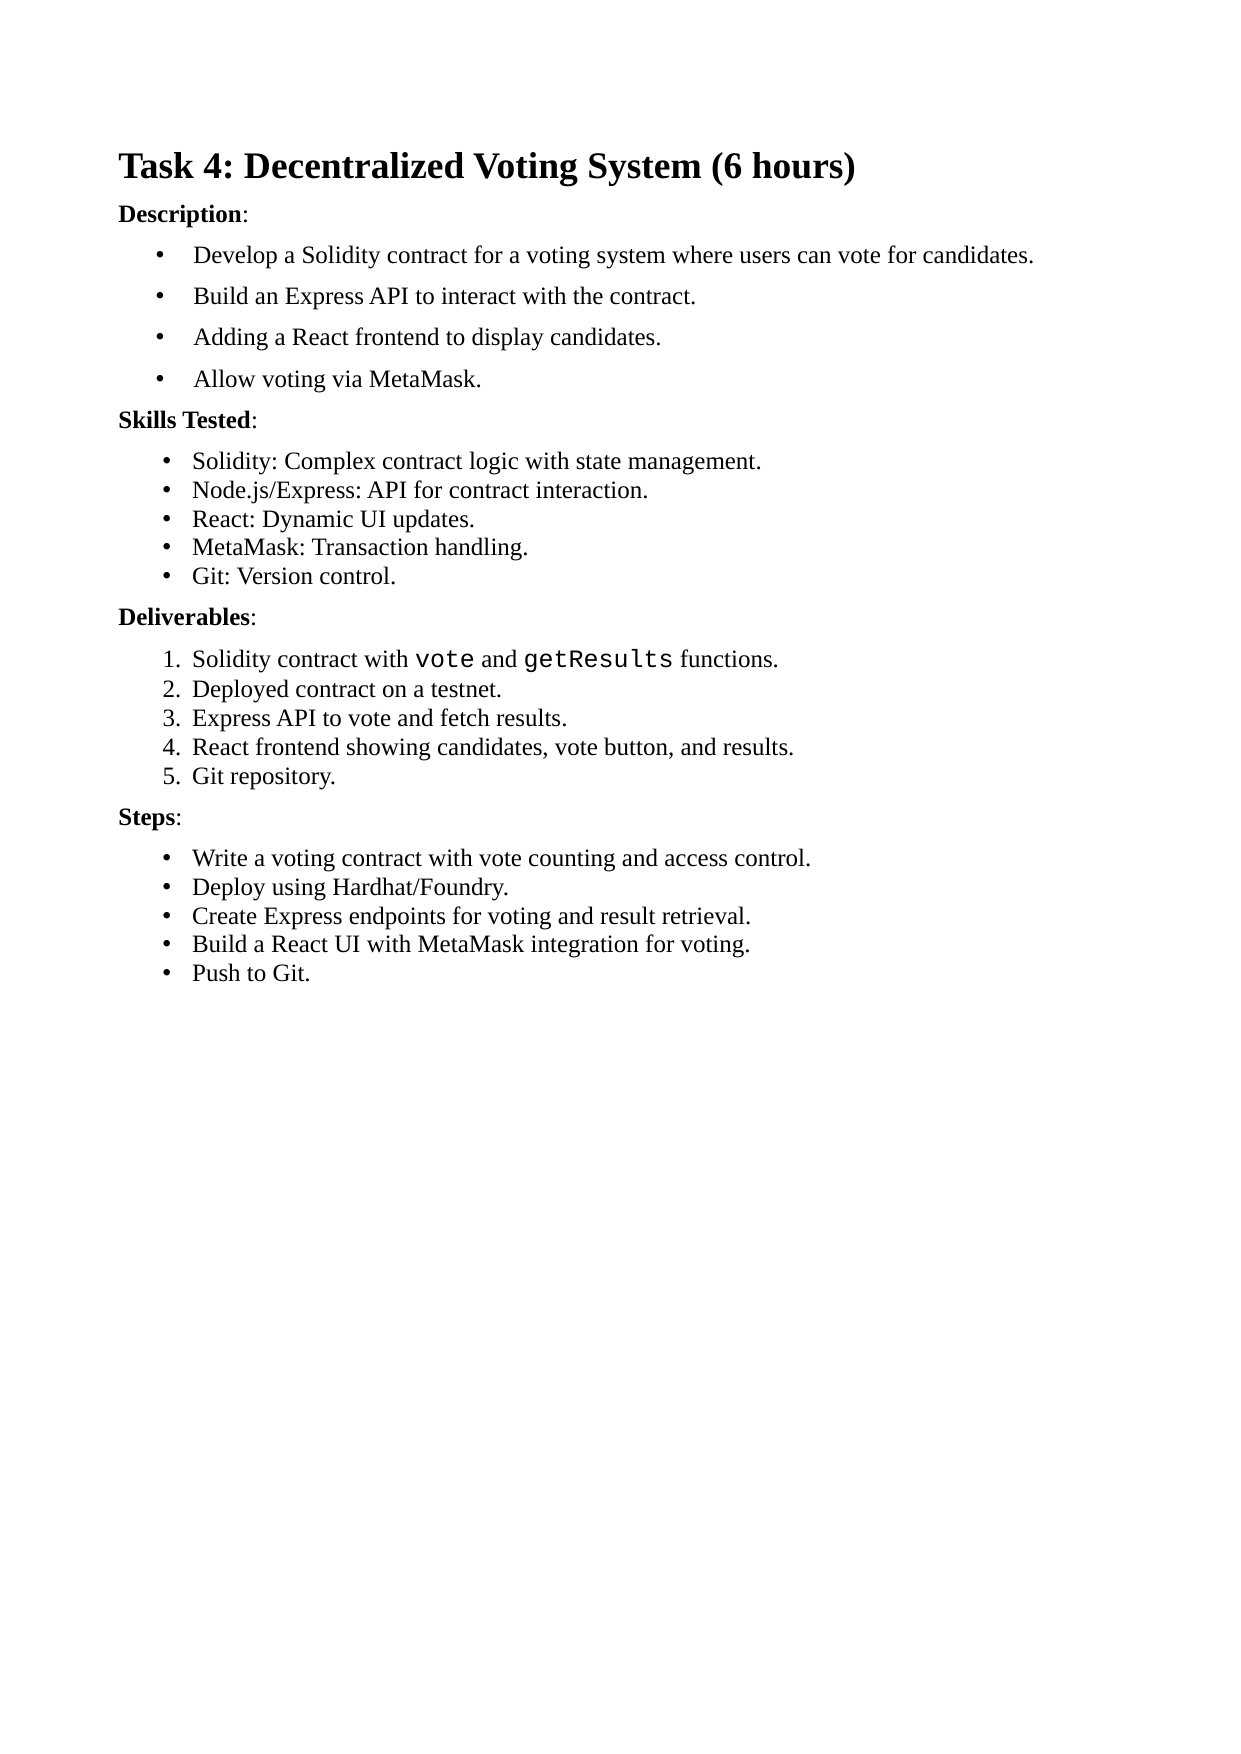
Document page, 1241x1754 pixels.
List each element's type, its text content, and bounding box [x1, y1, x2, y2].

list MetaMask: Transaction handling. [162, 532, 1122, 561]
list Node.js/Express: API for contract interaction. [162, 475, 1122, 504]
text Description: [118, 199, 1122, 227]
list Write a voting contract with vote counting and access control. [162, 843, 1122, 872]
list React: Dynamic UI updates. [162, 504, 1122, 532]
list Allow voting via MetaMask. [156, 364, 1122, 392]
text Skills Tested: [118, 405, 1122, 434]
subtitle Task 4: Decentralized Voting System (6 hours) [118, 143, 1122, 186]
list Develop a Solidity contract for a voting system where users can vote for candidates. [156, 240, 1122, 269]
list Push to Git. [162, 958, 1122, 987]
list Build an Express API to interact with the contract. [156, 281, 1122, 310]
list Solidity: Complex contract logic with state management. [162, 446, 1122, 475]
list Git repository. [162, 761, 1122, 789]
text Steps: [118, 802, 1122, 831]
list Deploy using Hardhat/Foundry. [162, 872, 1122, 901]
text Deliverables: [118, 602, 1122, 631]
list Express API to vote and fetch results. [162, 703, 1122, 732]
list Build a React UI with MetaMask integration for voting. [162, 929, 1122, 958]
list Create Express endpoints for voting and result retrieval. [162, 901, 1122, 929]
list Git: Version control. [162, 561, 1122, 590]
list Adding a React frontend to display candidates. [156, 322, 1122, 351]
list Solidity contract with vote and getResults functions. [162, 644, 1122, 674]
list Deployed contract on a testnet. [162, 674, 1122, 703]
list React frontend showing candidates, vote button, and results. [162, 732, 1122, 761]
